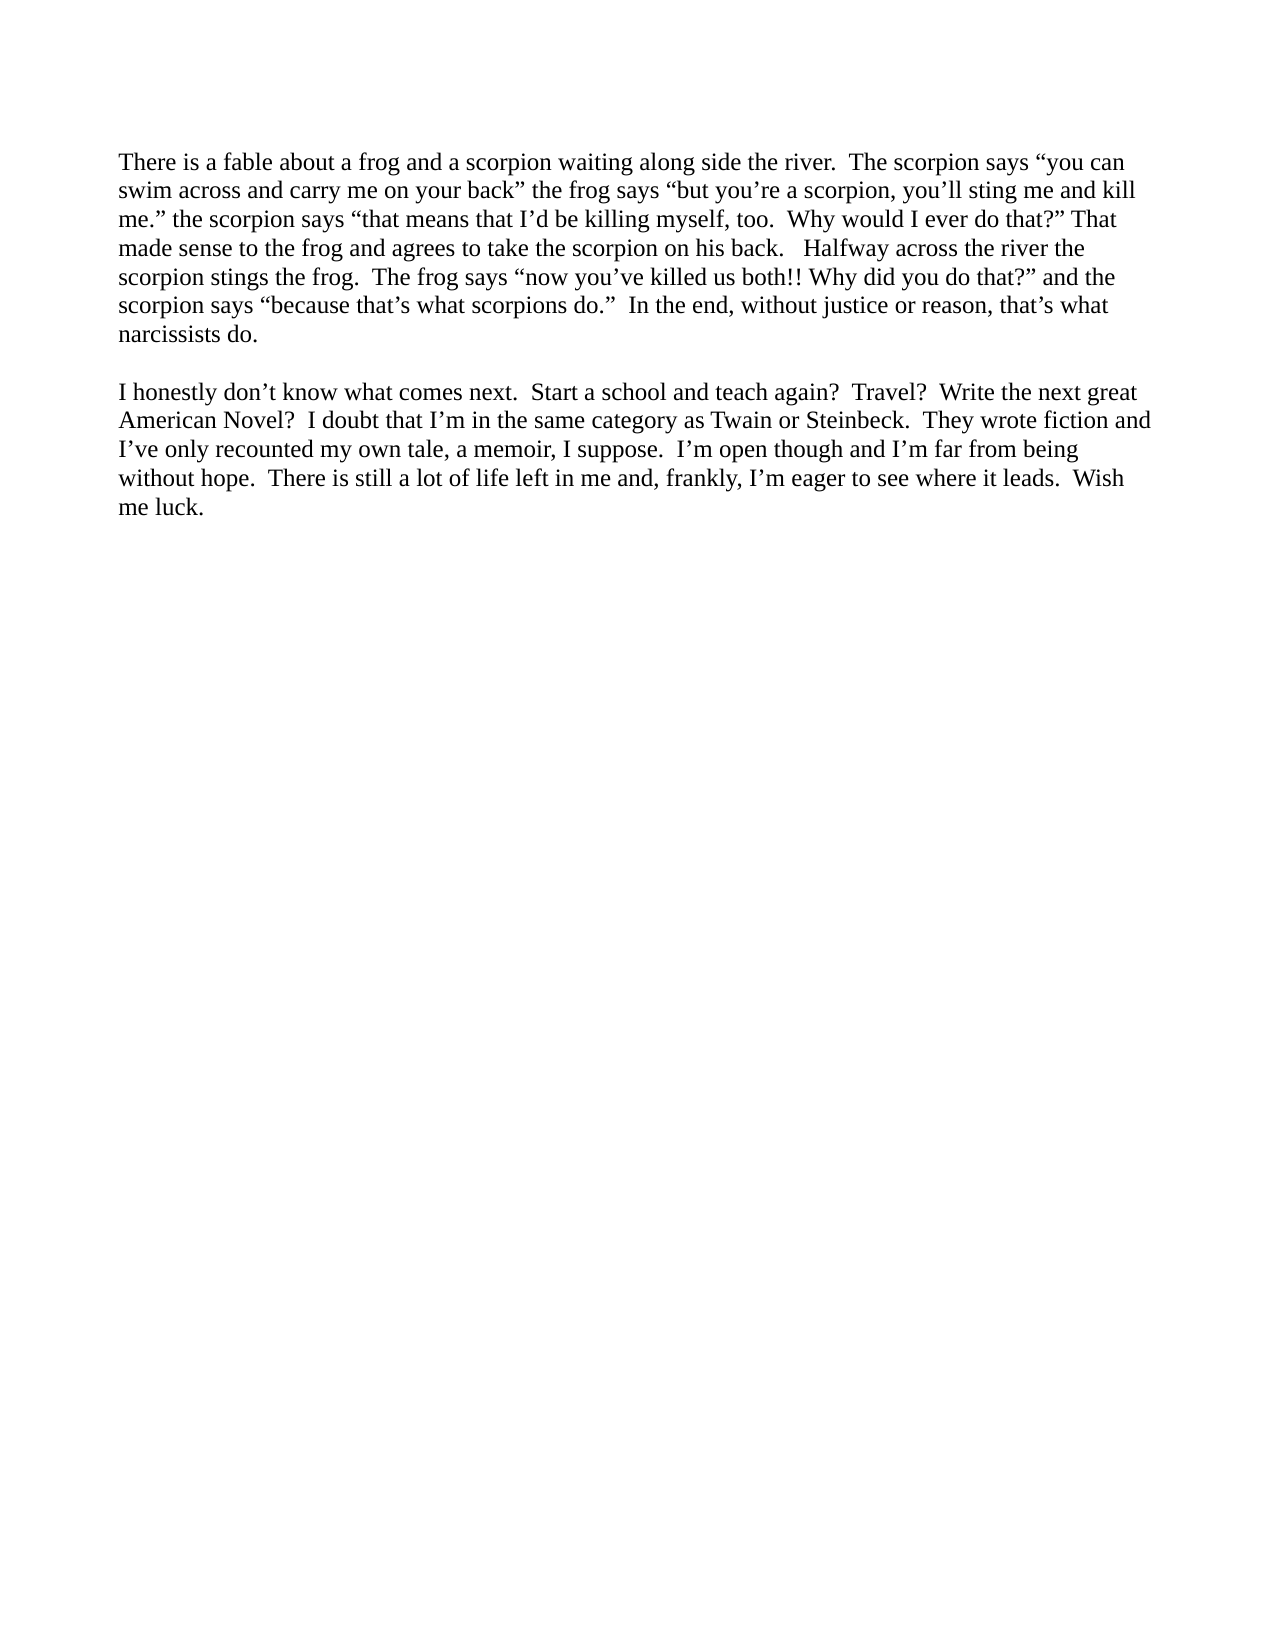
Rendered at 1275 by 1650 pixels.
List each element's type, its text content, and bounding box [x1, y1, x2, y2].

text There is a fable about a frog and a scorpion waiting along side the river. The scorpion says “you can swim across and carry me on your back” the frog says “but you’re a scorpion, you’ll sting me and kill me.” the scorpion says “that means that I’d be killing myself, too. Why would I ever do that?” That made sense to the frog and agrees to take the scorpion on his back. Halfway across the river the scorpion stings the frog. The frog says “now you’ve killed us both!! Why did you do that?” and the scorpion says “because that’s what scorpions do.” In the end, without justice or reason, that’s what narcissists do. [118, 147, 1157, 348]
text I honestly don’t know what comes next. Start a school and teach again? Travel? Write the next great American Novel? I doubt that I’m in the same category as Twain or Steinbeck. They wrote fiction and I’ve only recounted my own tale, a memoir, I suppose. I’m open though and I’m far from being without hope. There is still a lot of life left in me and, frankly, I’m eager to see where it leads. Wish me luck. [118, 377, 1157, 521]
